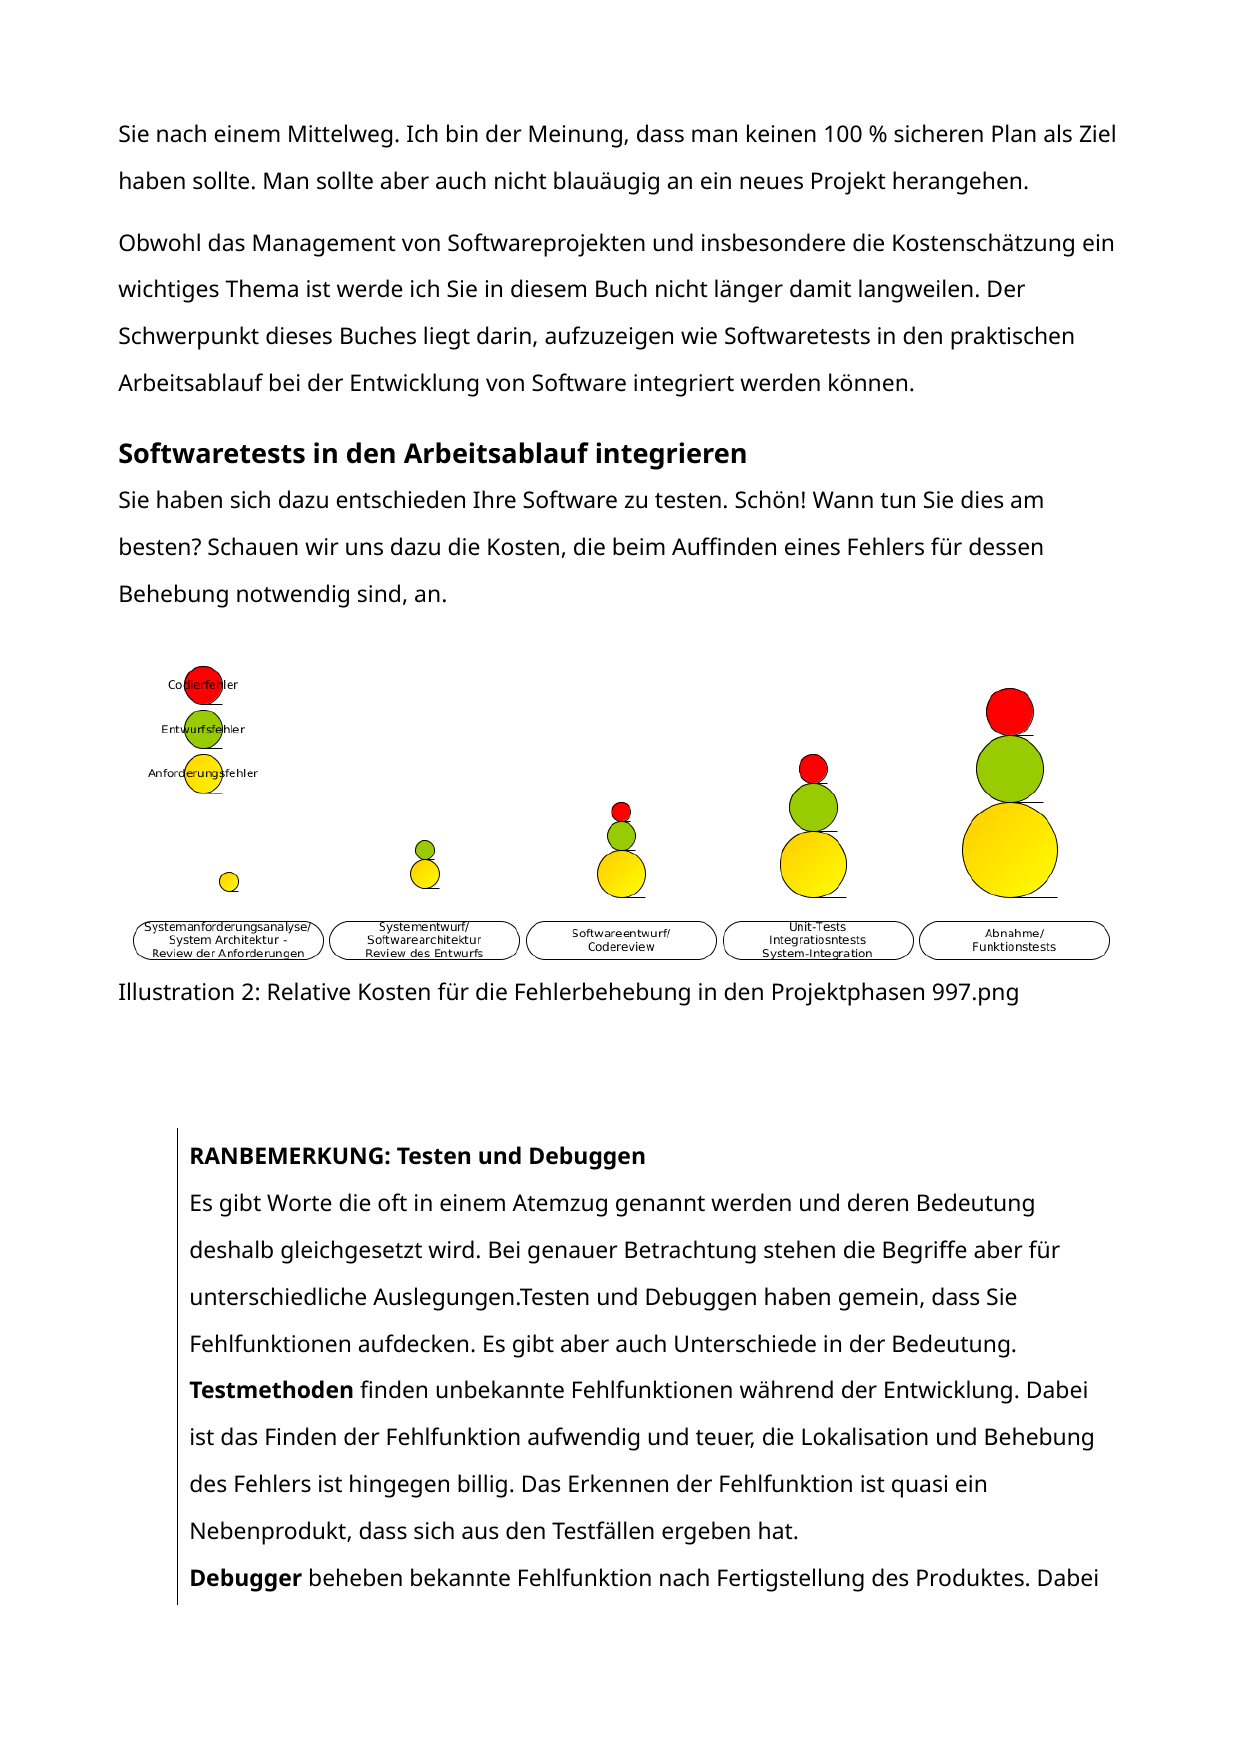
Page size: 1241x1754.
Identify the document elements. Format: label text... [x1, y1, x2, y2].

text Sie haben sich dazu entschieden Ihre Software zu testen. Schön! Wann tun Sie dies am besten? Schauen wir uns dazu die Kosten, die beim Auffinden eines Fehlers für dessen Behebung notwendig sind, an. [118, 484, 1122, 609]
text Obwohl das Management von Softwareprojekten und insbesondere die Kostenschätzung ein wichtiges Thema ist werde ich Sie in diesem Buch nicht länger damit langweilen. Der Schwerpunkt dieses Buches liegt darin, aufzuzeigen wie Softwaretests in den praktischen Arbeitsablauf bei der Entwicklung von Software integriert werden können. [118, 226, 1122, 398]
text RANBEMERKUNG: Testen und Debuggen Es gibt Worte die oft in einem Atemzug genannt werden und deren Bedeutung deshalb gleichgesetzt wird. Bei genauer Betrachtung stehen die Begriffe aber für unterschiedliche Auslegungen.Testen und Debuggen haben gemein, dass Sie Fehlfunktionen aufdecken. Es gibt aber auch Unterschiede in der Bedeutung. Testmethoden finden unbekannte Fehlfunktionen während der Entwicklung. Dabei ist das Finden der Fehlfunktion aufwendig und teuer, die Lokalisation und Behebung des Fehlers ist hingegen billig. Das Erkennen der Fehlfunktion ist quasi ein Nebenprodukt, dass sich aus den Testfällen ergeben hat. Debugger beheben bekannte Fehlfunktion nach Fertigstellung des Produktes. Dabei [178, 1128, 1122, 1605]
text Sie nach einem Mittelweg. Ich bin der Meinung, dass man keinen 100 % sicheren Plan als Ziel haben sollte. Man sollte aber auch nicht blauäugig an ein neues Projekt herangehen. [118, 118, 1122, 196]
subtitle Softwaretests in den Arbeitsablauf integrieren [118, 435, 1122, 472]
text Illustration 2: Relative Kosten für die Fehlerbehebung in den Projektphasen 997.png [118, 976, 1122, 1007]
picture [118, 651, 1123, 976]
